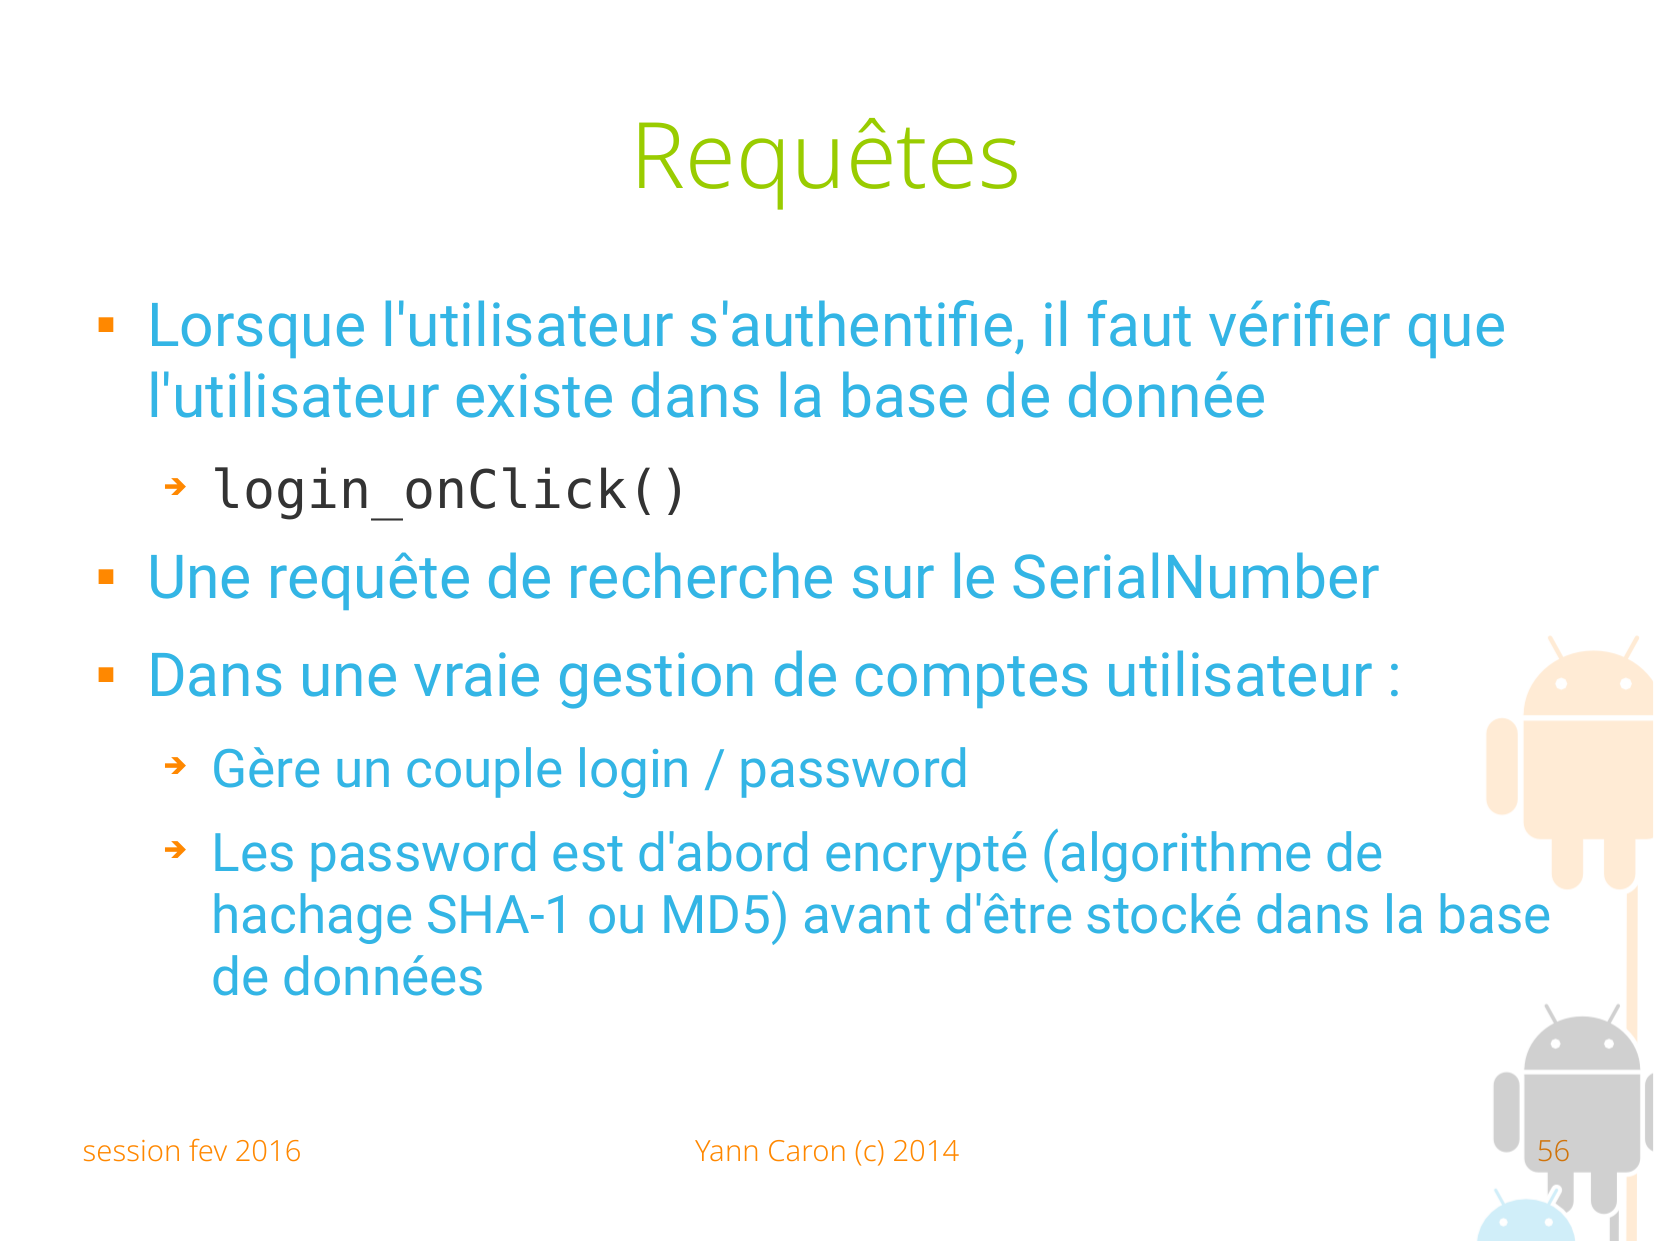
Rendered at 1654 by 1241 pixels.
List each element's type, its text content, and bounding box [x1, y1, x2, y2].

picture [240, 423, 1654, 1241]
list Lorsque l'utilisateur s'authentifie, il faut vérifier que l'utilisateur existe dans la base de donnée login_onClick() Une requête de recherche sur le SerialNumber Dans une vraie gestion de comptes utilisateur : Gère un couple login / password Les password est d'abord encrypté (algorithme de hachage SHA-1 ou MD5) avant d'être stocké dans la base de données [82, 290, 1571, 1010]
title Requêtes [82, 49, 1571, 257]
